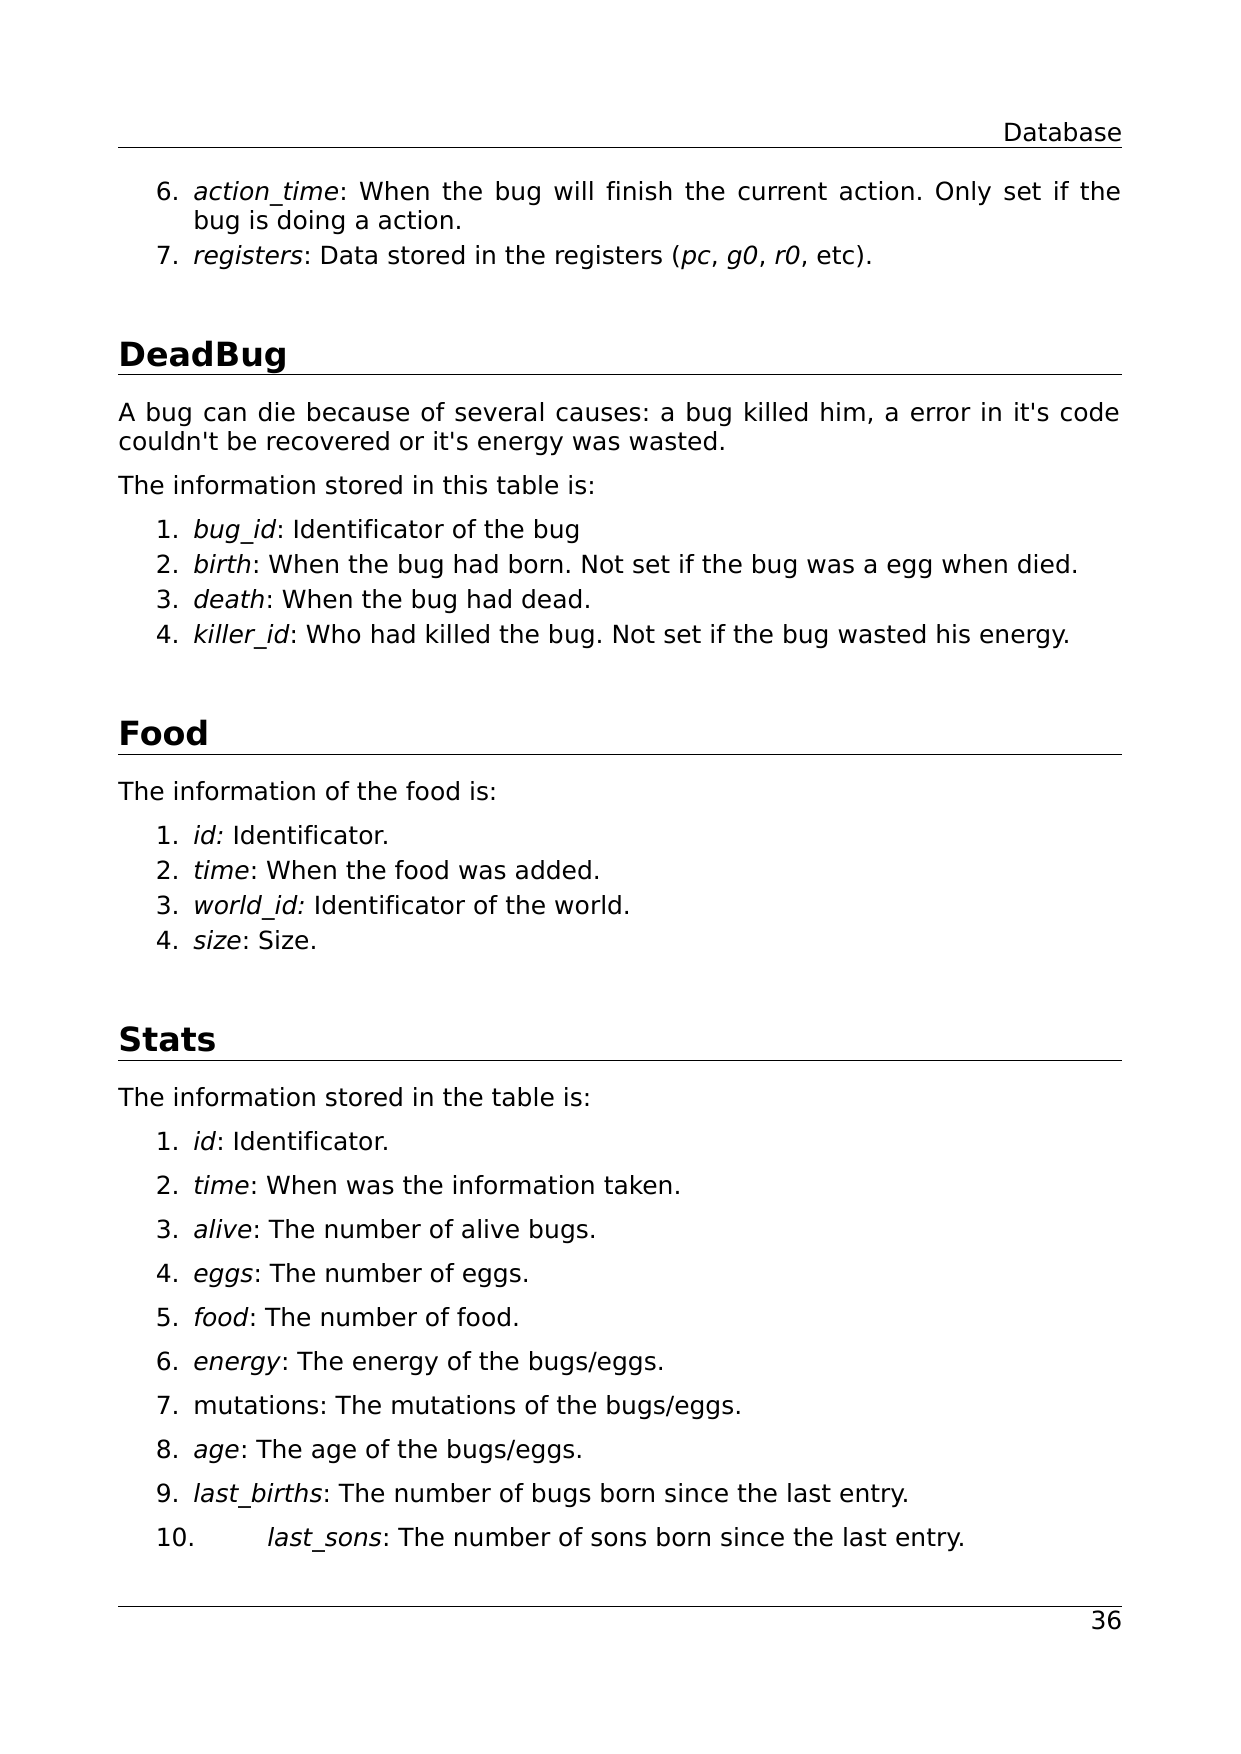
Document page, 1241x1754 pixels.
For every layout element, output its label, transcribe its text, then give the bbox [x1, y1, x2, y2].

text The information stored in the table is: [118, 1083, 1122, 1112]
list eggs: The number of eggs. [156, 1259, 1122, 1288]
title DeadBug [118, 336, 1122, 374]
title Food [118, 715, 1122, 754]
list last_births: The number of bugs born since the last entry. [156, 1479, 1122, 1508]
list id: Identificator. [156, 1127, 1122, 1156]
list energy: The energy of the bugs/eggs. [156, 1347, 1122, 1376]
list time: When the food was added. [156, 856, 1122, 886]
list food: The number of food. [156, 1303, 1122, 1332]
text The information of the food is: [118, 777, 1122, 806]
list age: The age of the bugs/eggs. [156, 1435, 1122, 1464]
list death: When the bug had dead. [156, 585, 1122, 614]
list id: Identificator. [156, 821, 1122, 850]
list last_sons: The number of sons born since the last entry. [156, 1523, 1122, 1552]
title Stats [118, 1021, 1122, 1060]
list registers: Data stored in the registers (pc, g0, r0, etc). [156, 241, 1122, 271]
list bug_id: Identificator of the bug [156, 515, 1122, 544]
text The information stored in this table is: [118, 471, 1122, 500]
text A bug can die because of several causes: a bug killed him, a error in it's code couldn't be recovered or it's energy was wasted. [118, 398, 1122, 456]
list mutations: The mutations of the bugs/eggs. [156, 1391, 1122, 1420]
list size: Size. [156, 927, 1122, 956]
list time: When was the information taken. [156, 1171, 1122, 1200]
list alive: The number of alive bugs. [156, 1215, 1122, 1244]
list killer_id: Who had killed the bug. Not set if the bug wasted his energy. [156, 621, 1122, 650]
list world_id: Identificator of the world. [156, 891, 1122, 921]
list birth: When the bug had born. Not set if the bug was a egg when died. [156, 550, 1122, 579]
list action_time: When the bug will finish the current action. Only set if the bug is doing a action. [156, 177, 1122, 235]
